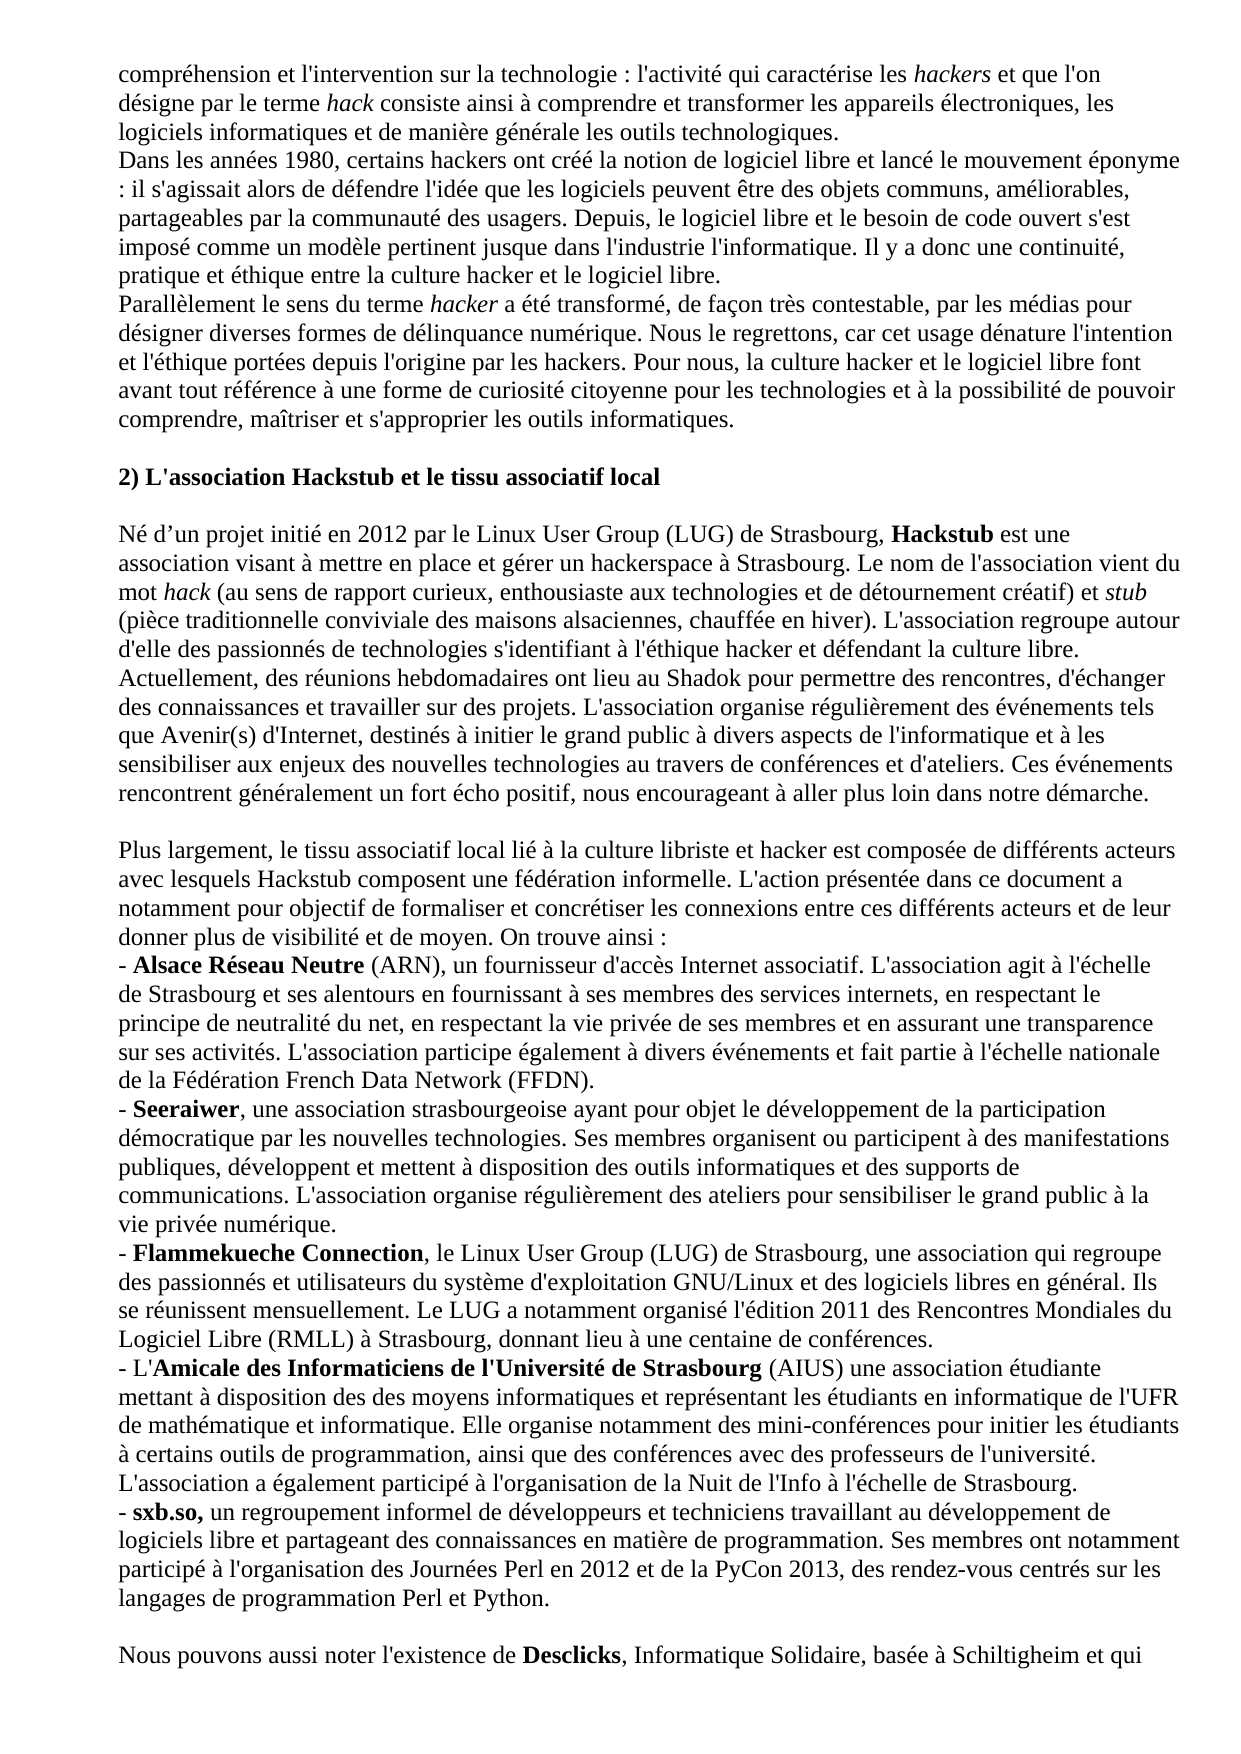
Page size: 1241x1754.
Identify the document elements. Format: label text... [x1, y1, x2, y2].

text compréhension et l'intervention sur la technologie : l'activité qui caractérise les hackers et que l'on désigne par le terme hack consiste ainsi à comprendre et transformer les appareils électroniques, les logiciels informatiques et de manière générale les outils technologiques. Dans les années 1980, certains hackers ont créé la notion de logiciel libre et lancé le mouvement éponyme : il s'agissait alors de défendre l'idée que les logiciels peuvent être des objets communs, améliorables, partageables par la communauté des usagers. Depuis, le logiciel libre et le besoin de code ouvert s'est imposé comme un modèle pertinent jusque dans l'industrie l'informatique. Il y a donc une continuité, pratique et éthique entre la culture hacker et le logiciel libre. Parallèlement le sens du terme hacker a été transformé, de façon très contestable, par les médias pour désigner diverses formes de délinquance numérique. Nous le regrettons, car cet usage dénature l'intention et l'éthique portées depuis l'origine par les hackers. Pour nous, la culture hacker et le logiciel libre font avant tout référence à une forme de curiosité citoyenne pour les technologies et à la possibilité de pouvoir comprendre, maîtriser et s'approprier les outils informatiques. 2) L'association Hackstub et le tissu associatif local Né d’un projet initié en 2012 par le Linux User Group (LUG) de Strasbourg, Hackstub est une association visant à mettre en place et gérer un hackerspace à Strasbourg. Le nom de l'association vient du mot hack (au sens de rapport curieux, enthousiaste aux technologies et de détournement créatif) et stub (pièce traditionnelle conviviale des maisons alsaciennes, chauffée en hiver). L'association regroupe autour d'elle des passionnés de technologies s'identifiant à l'éthique hacker et défendant la culture libre. Actuellement, des réunions hebdomadaires ont lieu au Shadok pour permettre des rencontres, d'échanger des connaissances et travailler sur des projets. L'association organise régulièrement des événements tels que Avenir(s) d'Internet, destinés à initier le grand public à divers aspects de l'informatique et à les sensibiliser aux enjeux des nouvelles technologies au travers de conférences et d'ateliers. Ces événements rencontrent généralement un fort écho positif, nous encourageant à aller plus loin dans notre démarche. Plus largement, le tissu associatif local lié à la culture libriste et hacker est composée de différents acteurs avec lesquels Hackstub composent une fédération informelle. L'action présentée dans ce document a notamment pour objectif de formaliser et concrétiser les connexions entre ces différents acteurs et de leur donner plus de visibilité et de moyen. On trouve ainsi : - Alsace Réseau Neutre (ARN), un fournisseur d'accès Internet associatif. L'association agit à l'échelle de Strasbourg et ses alentours en fournissant à ses membres des services internets, en respectant le principe de neutralité du net, en respectant la vie privée de ses membres et en assurant une transparence sur ses activités. L'association participe également à divers événements et fait partie à l'échelle nationale de la Fédération French Data Network (FFDN). - Seeraiwer, une association strasbourgeoise ayant pour objet le développement de la participation démocratique par les nouvelles technologies. Ses membres organisent ou participent à des manifestations publiques, développent et mettent à disposition des outils informatiques et des supports de communications. L'association organise régulièrement des ateliers pour sensibiliser le grand public à la vie privée numérique. - Flammekueche Connection, le Linux User Group (LUG) de Strasbourg, une association qui regroupe des passionnés et utilisateurs du système d'exploitation GNU/Linux et des logiciels libres en général. Ils se réunissent mensuellement. Le LUG a notamment organisé l'édition 2011 des Rencontres Mondiales du Logiciel Libre (RMLL) à Strasbourg, donnant lieu à une centaine de conférences. - L'Amicale des Informaticiens de l'Université de Strasbourg (AIUS) une association étudiante mettant à disposition des des moyens informatiques et représentant les étudiants en informatique de l'UFR de mathématique et informatique. Elle organise notamment des mini-conférences pour initier les étudiants à certains outils de programmation, ainsi que des conférences avec des professeurs de l'université. L'association a également participé à l'organisation de la Nuit de l'Info à l'échelle de Strasbourg. - sxb.so, un regroupement informel de développeurs et techniciens travaillant au développement de logiciels libre et partageant des connaissances en matière de programmation. Ses membres ont notamment participé à l'organisation des Journées Perl en 2012 et de la PyCon 2013, des rendez-vous centrés sur les langages de programmation Perl et Python. Nous pouvons aussi noter l'existence de Desclicks, Informatique Solidaire, basée à Schiltigheim et qui [118, 59, 1181, 1669]
